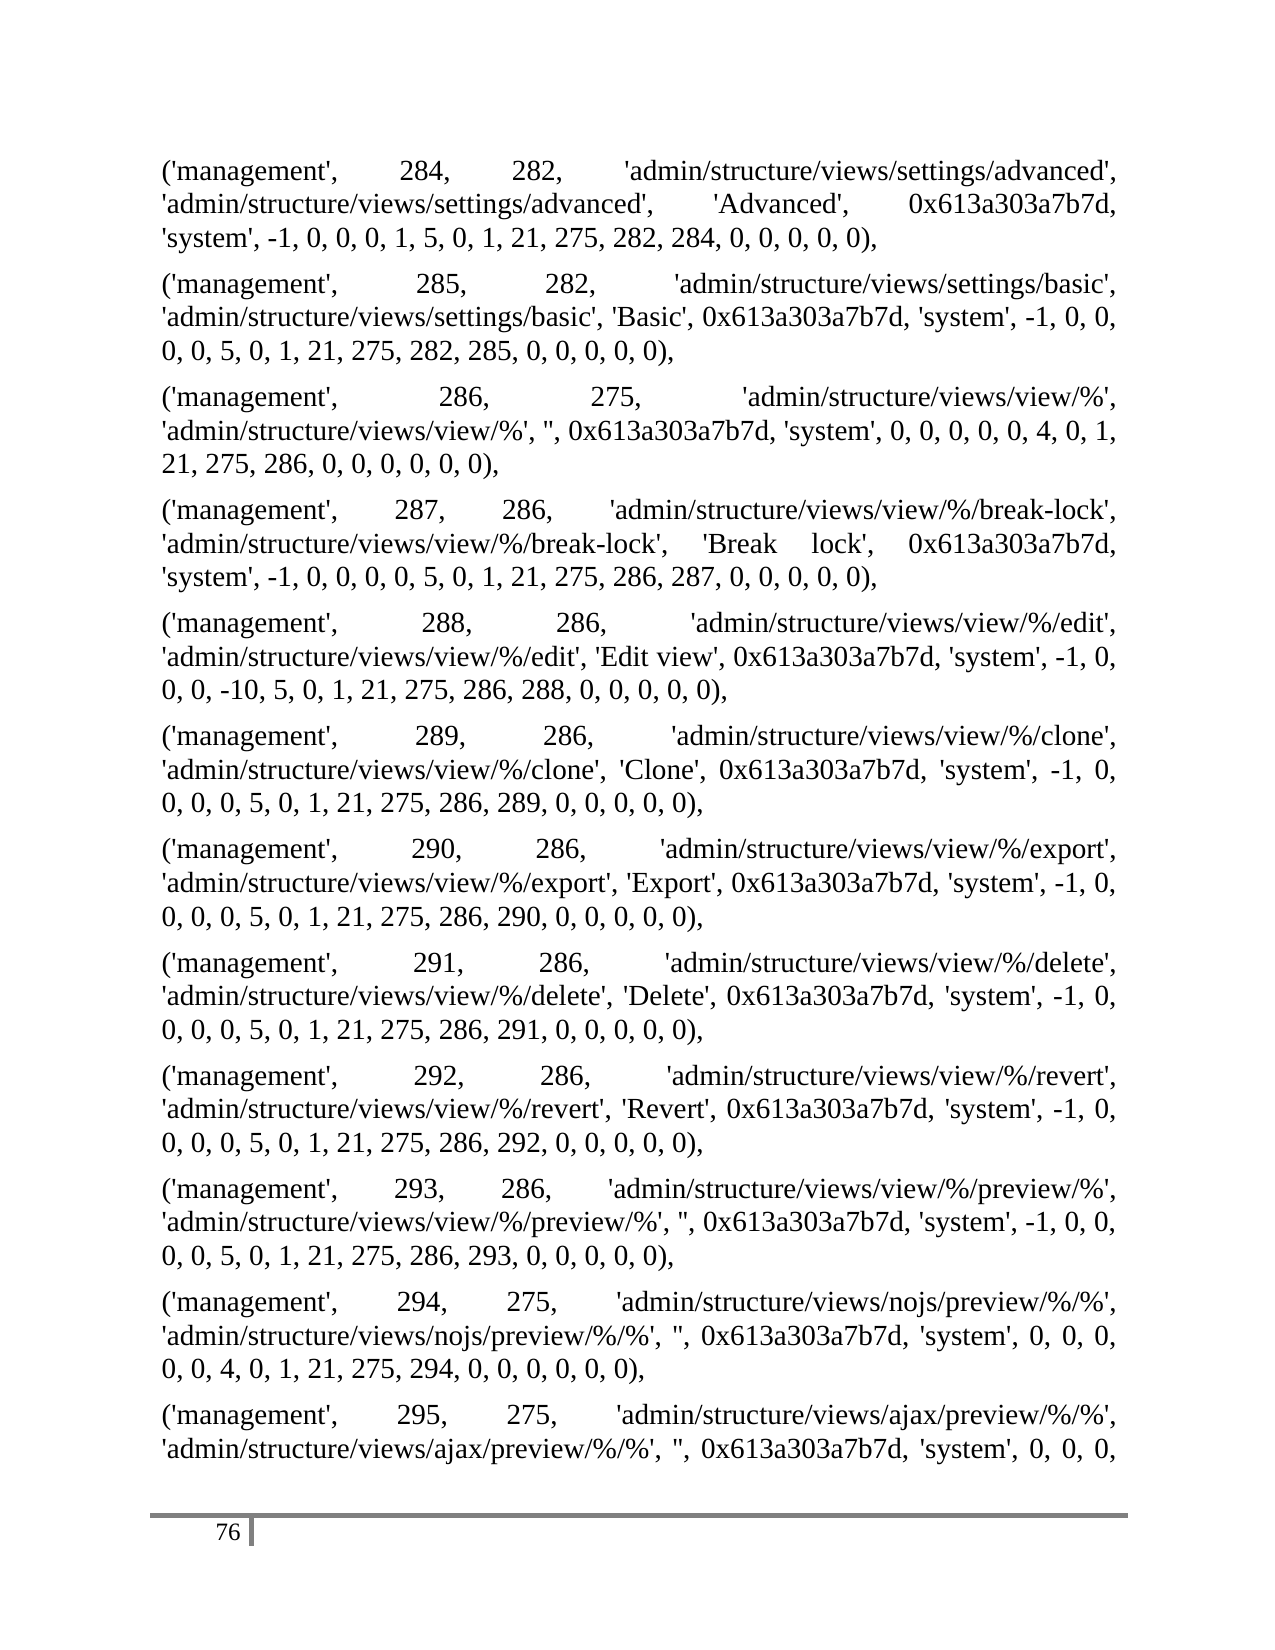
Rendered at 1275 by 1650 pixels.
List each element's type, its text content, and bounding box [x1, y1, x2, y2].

text ('management', 287, 286, 'admin/structure/views/view/%/break-lock', 'admin/structure/views/view/%/break-lock', 'Break lock', 0x613a303a7b7d, 'system', -1, 0, 0, 0, 0, 5, 0, 1, 21, 275, 286, 287, 0, 0, 0, 0, 0), [161, 492, 1117, 593]
text ('management', 288, 286, 'admin/structure/views/view/%/edit', 'admin/structure/views/view/%/edit', 'Edit view', 0x613a303a7b7d, 'system', -1, 0, 0, 0, -10, 5, 0, 1, 21, 275, 286, 288, 0, 0, 0, 0, 0), [161, 605, 1117, 706]
text ('management', 290, 286, 'admin/structure/views/view/%/export', 'admin/structure/views/view/%/export', 'Export', 0x613a303a7b7d, 'system', -1, 0, 0, 0, 0, 5, 0, 1, 21, 275, 286, 290, 0, 0, 0, 0, 0), [161, 832, 1117, 932]
text ('management', 284, 282, 'admin/structure/views/settings/advanced', 'admin/structure/views/settings/advanced', 'Advanced', 0x613a303a7b7d, 'system', -1, 0, 0, 0, 1, 5, 0, 1, 21, 275, 282, 284, 0, 0, 0, 0, 0), [161, 153, 1117, 253]
text ('management', 292, 286, 'admin/structure/views/view/%/revert', 'admin/structure/views/view/%/revert', 'Revert', 0x613a303a7b7d, 'system', -1, 0, 0, 0, 0, 5, 0, 1, 21, 275, 286, 292, 0, 0, 0, 0, 0), [161, 1058, 1117, 1158]
text ('management', 294, 275, 'admin/structure/views/nojs/preview/%/%', 'admin/structure/views/nojs/preview/%/%', '', 0x613a303a7b7d, 'system', 0, 0, 0, 0, 0, 4, 0, 1, 21, 275, 294, 0, 0, 0, 0, 0, 0), [161, 1284, 1117, 1385]
text ('management', 295, 275, 'admin/structure/views/ajax/preview/%/%', 'admin/structure/views/ajax/preview/%/%', '', 0x613a303a7b7d, 'system', 0, 0, 0, [161, 1397, 1117, 1464]
text ('management', 285, 282, 'admin/structure/views/settings/basic', 'admin/structure/views/settings/basic', 'Basic', 0x613a303a7b7d, 'system', -1, 0, 0, 0, 0, 5, 0, 1, 21, 275, 282, 285, 0, 0, 0, 0, 0), [161, 266, 1117, 367]
text ('management', 293, 286, 'admin/structure/views/view/%/preview/%', 'admin/structure/views/view/%/preview/%', '', 0x613a303a7b7d, 'system', -1, 0, 0, 0, 0, 5, 0, 1, 21, 275, 286, 293, 0, 0, 0, 0, 0), [161, 1171, 1117, 1272]
text ('management', 286, 275, 'admin/structure/views/view/%', 'admin/structure/views/view/%', '', 0x613a303a7b7d, 'system', 0, 0, 0, 0, 0, 4, 0, 1, 21, 275, 286, 0, 0, 0, 0, 0, 0), [161, 379, 1117, 480]
text ('management', 291, 286, 'admin/structure/views/view/%/delete', 'admin/structure/views/view/%/delete', 'Delete', 0x613a303a7b7d, 'system', -1, 0, 0, 0, 0, 5, 0, 1, 21, 275, 286, 291, 0, 0, 0, 0, 0), [161, 945, 1117, 1045]
text ('management', 289, 286, 'admin/structure/views/view/%/clone', 'admin/structure/views/view/%/clone', 'Clone', 0x613a303a7b7d, 'system', -1, 0, 0, 0, 0, 5, 0, 1, 21, 275, 286, 289, 0, 0, 0, 0, 0), [161, 718, 1117, 819]
